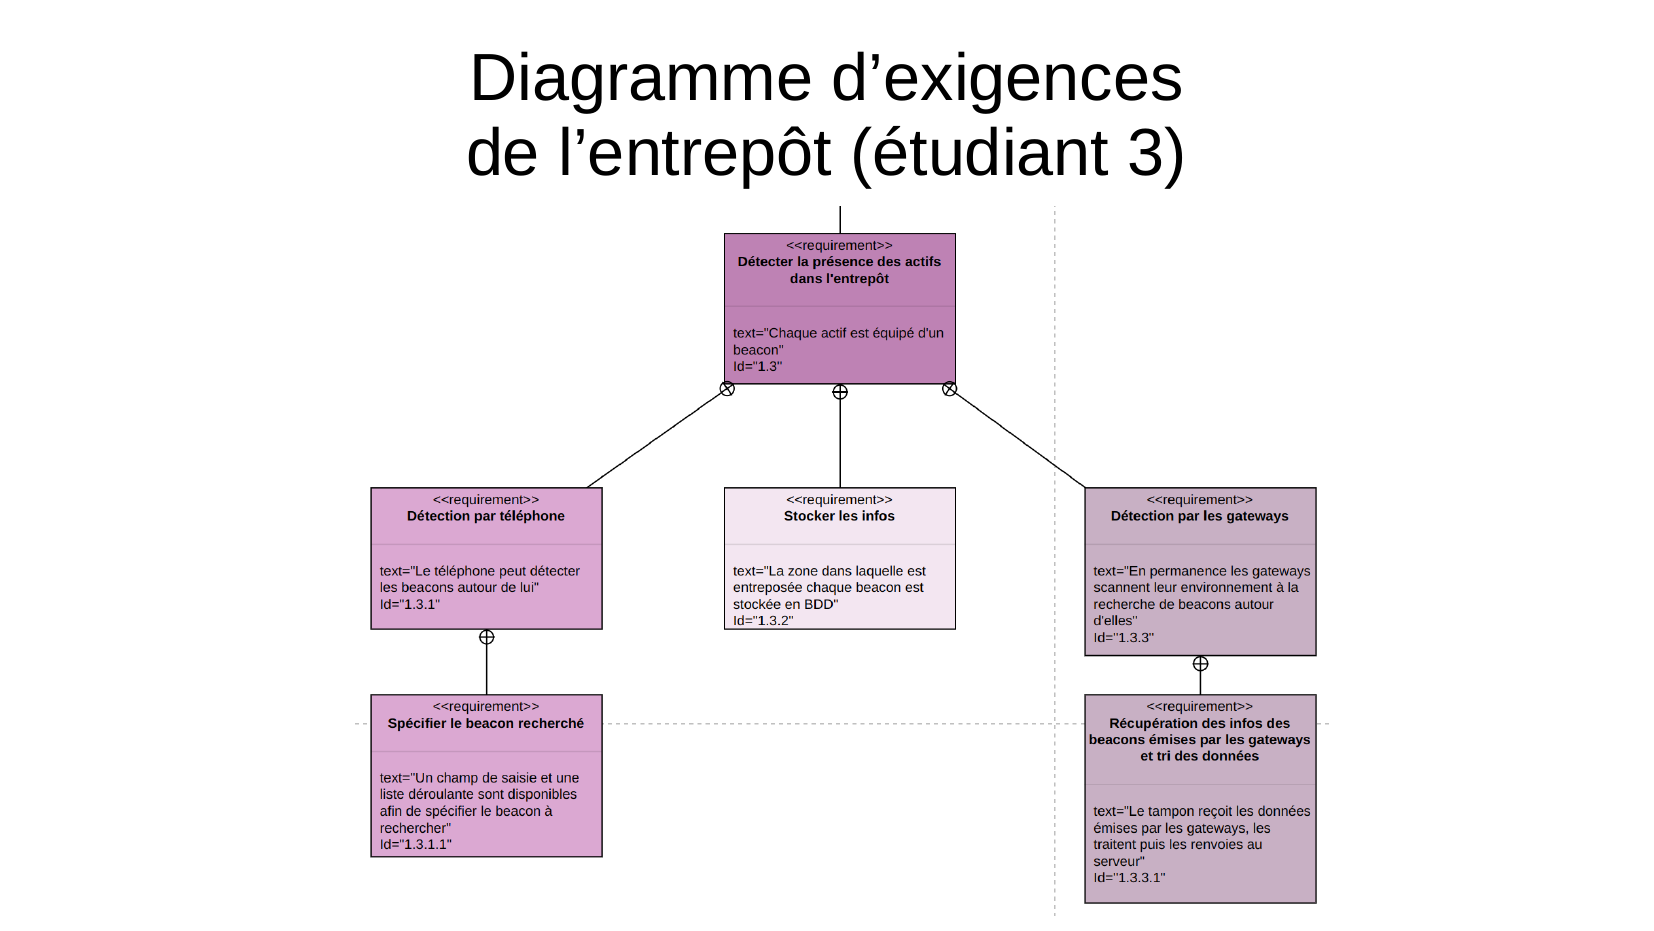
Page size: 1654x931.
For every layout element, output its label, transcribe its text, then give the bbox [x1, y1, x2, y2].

title Diagramme d’exigences de l’entrepôt (étudiant 3) [82, 37, 1571, 193]
picture [354, 206, 1329, 916]
